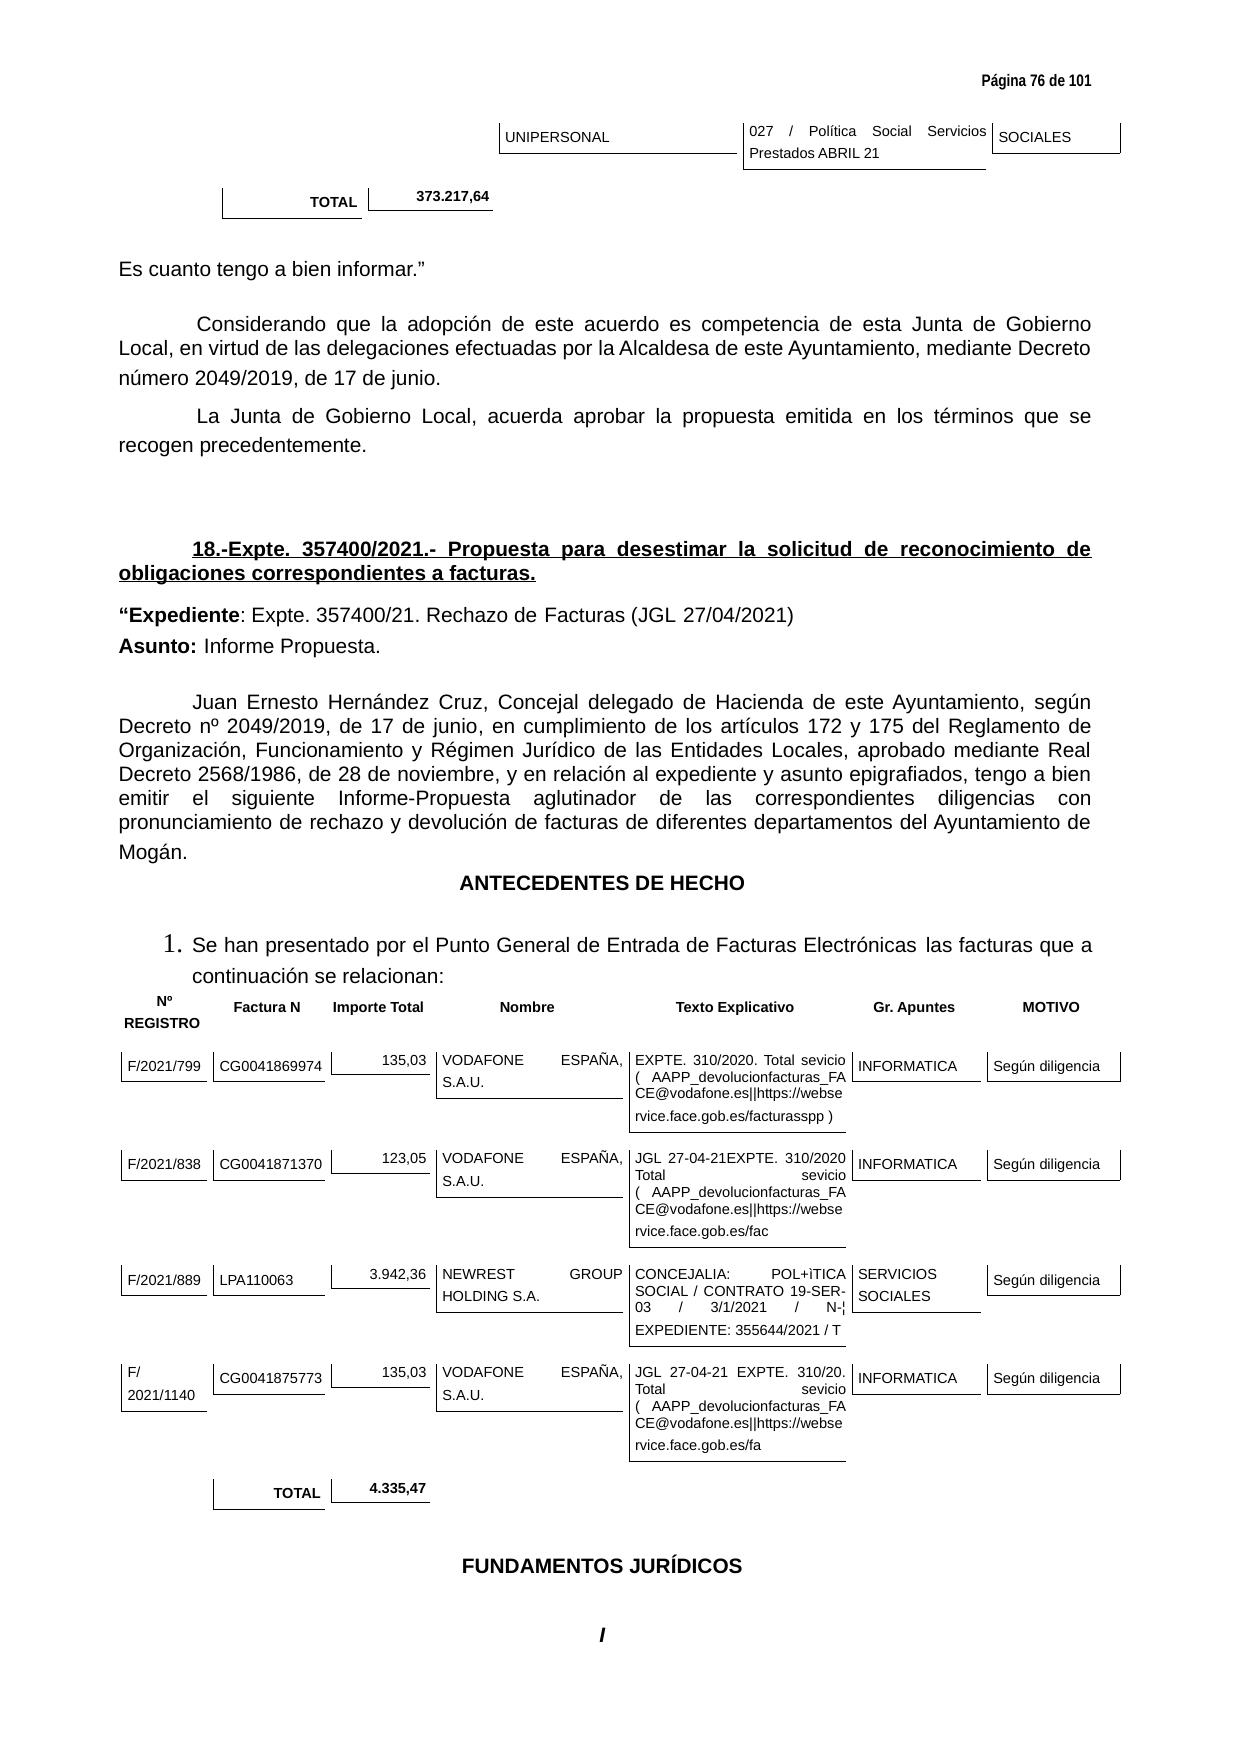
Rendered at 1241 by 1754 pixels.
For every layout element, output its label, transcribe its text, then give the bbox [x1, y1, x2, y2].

text Es cuanto tengo a bien informar.” [118, 257, 1092, 281]
table_cell TOTAL [210, 1476, 328, 1524]
table_cell VODAFONE ESPAÑA, S.A.U. [433, 1147, 626, 1262]
table_cell LPA110063 [210, 1263, 328, 1361]
table_cell 135,03 [328, 1361, 433, 1476]
table_cell [849, 1476, 984, 1524]
table_cell CG0041869974 [210, 1049, 328, 1147]
table_cell [118, 185, 219, 233]
table_cell SERVICIOS SOCIALES [849, 1263, 984, 1361]
table_cell Según diligencia [984, 1263, 1123, 1361]
table_cell 3.942,36 [328, 1263, 433, 1361]
table_cell SOCIALES [989, 120, 1123, 185]
table_header Nombre [433, 990, 626, 1049]
text La Junta de Gobierno Local, acuerda aprobar la propuesta emitida en los términos que se recogen precedentemente. [118, 403, 1092, 459]
table_cell CONCEJALIA: POL+ìTICA SOCIAL / CONTRATO 19-SER-03 / 3/1/2021 / N-¦ EXPEDIENTE: 355644/2021 / T [626, 1263, 849, 1361]
table_header Gr. Apuntes [849, 990, 984, 1049]
table_cell [989, 185, 1123, 233]
table_header Nº REGISTRO [118, 990, 210, 1049]
table_cell JGL 27-04-21 EXPTE. 310/20. Total sevicio ( AAPP_devolucionfacturas_FACE@vodafone.es||https://webservice.face.gob.es/fa [626, 1361, 849, 1476]
table_cell [219, 120, 365, 185]
table_cell INFORMATICA [849, 1147, 984, 1262]
list Se han presentado por el Punto General de Entrada de Facturas Electrónicas las facturas que a continuación se relacionan: [162, 927, 1092, 990]
table_cell F/2021/1140 [118, 1361, 210, 1476]
table_header MOTIVO [984, 990, 1123, 1049]
text ANTECEDENTES DE HECHO [118, 865, 1092, 896]
text 18.-Expte. 357400/2021.- Propuesta para desestimar la solicitud de reconocimiento de obligaciones correspondientes a facturas. [118, 515, 1092, 584]
text Considerando que la adopción de este acuerdo es competencia de esta Junta de Gobierno Local, en virtud de las delegaciones efectuadas por la Alcaldesa de este Ayuntamiento, mediante Decreto número 2049/2019, de 17 de junio. [118, 312, 1092, 391]
text Asunto: Informe Propuesta. [118, 628, 1092, 659]
table_cell 027 / Política Social Servicios Prestados ABRIL 21 [740, 120, 989, 185]
table_cell CG0041871370 [210, 1147, 328, 1262]
table_header Factura N [210, 990, 328, 1049]
table_cell NEWREST GROUP HOLDING S.A. [433, 1263, 626, 1361]
table_cell VODAFONE ESPAÑA, S.A.U. [433, 1049, 626, 1147]
table_cell INFORMATICA [849, 1049, 984, 1147]
table_cell 123,05 [328, 1147, 433, 1262]
table_header Texto Explicativo [626, 990, 849, 1049]
table_cell JGL 27-04-21EXPTE. 310/2020 Total sevicio ( AAPP_devolucionfacturas_FACE@vodafone.es||https://webservice.face.gob.es/fac [626, 1147, 849, 1262]
text “Expediente: Expte. 357400/21. Rechazo de Facturas (JGL 27/04/2021) [118, 597, 1092, 628]
table_cell EXPTE. 310/2020. Total sevicio ( AAPP_devolucionfacturas_FACE@vodafone.es||https://webservice.face.gob.es/facturasspp ) [626, 1049, 849, 1147]
table_cell [740, 185, 989, 233]
table_cell INFORMATICA [849, 1361, 984, 1476]
table_cell [433, 1476, 626, 1524]
table_cell [496, 185, 740, 233]
text FUNDAMENTOS JURÍDICOS [118, 1548, 1092, 1580]
table_cell CG0041875773 [210, 1361, 328, 1476]
table_cell [626, 1476, 849, 1524]
text Juan Ernesto Hernández Cruz, Concejal delegado de Hacienda de este Ayuntamiento, según Decreto nº 2049/2019, de 17 de junio, en cumplimiento de los artículos 172 y 175 del Reglamento de Organización, Funcionamiento y Régimen Jurídico de las Entidades Locales, aprobado mediante Real Decreto 2568/1986, de 28 de noviembre, y en relación al expediente y asunto epigrafiados, tengo a bien emitir el siguiente Informe-Propuesta aglutinador de las correspondientes diligencias con pronunciamiento de rechazo y devolución de facturas de diferentes departamentos del Ayuntamiento de Mogán. [118, 690, 1092, 865]
table_cell [118, 1476, 210, 1524]
table_cell Según diligencia [984, 1147, 1123, 1262]
table_cell Según diligencia [984, 1361, 1123, 1476]
table_cell F/2021/838 [118, 1147, 210, 1262]
subtitle I [118, 1617, 1092, 1649]
table_cell [118, 120, 219, 185]
table_cell 4.335,47 [328, 1476, 433, 1524]
table_cell TOTAL [219, 185, 365, 233]
table_cell F/2021/799 [118, 1049, 210, 1147]
table_cell F/2021/889 [118, 1263, 210, 1361]
table_cell VODAFONE ESPAÑA, S.A.U. [433, 1361, 626, 1476]
table_header Importe Total [328, 990, 433, 1049]
table_cell 135,03 [328, 1049, 433, 1147]
table_cell Según diligencia [984, 1049, 1123, 1147]
table_cell [984, 1476, 1123, 1524]
table_cell 373.217,64 [365, 185, 496, 233]
table_cell UNIPERSONAL [496, 120, 740, 185]
table_cell [365, 120, 496, 185]
